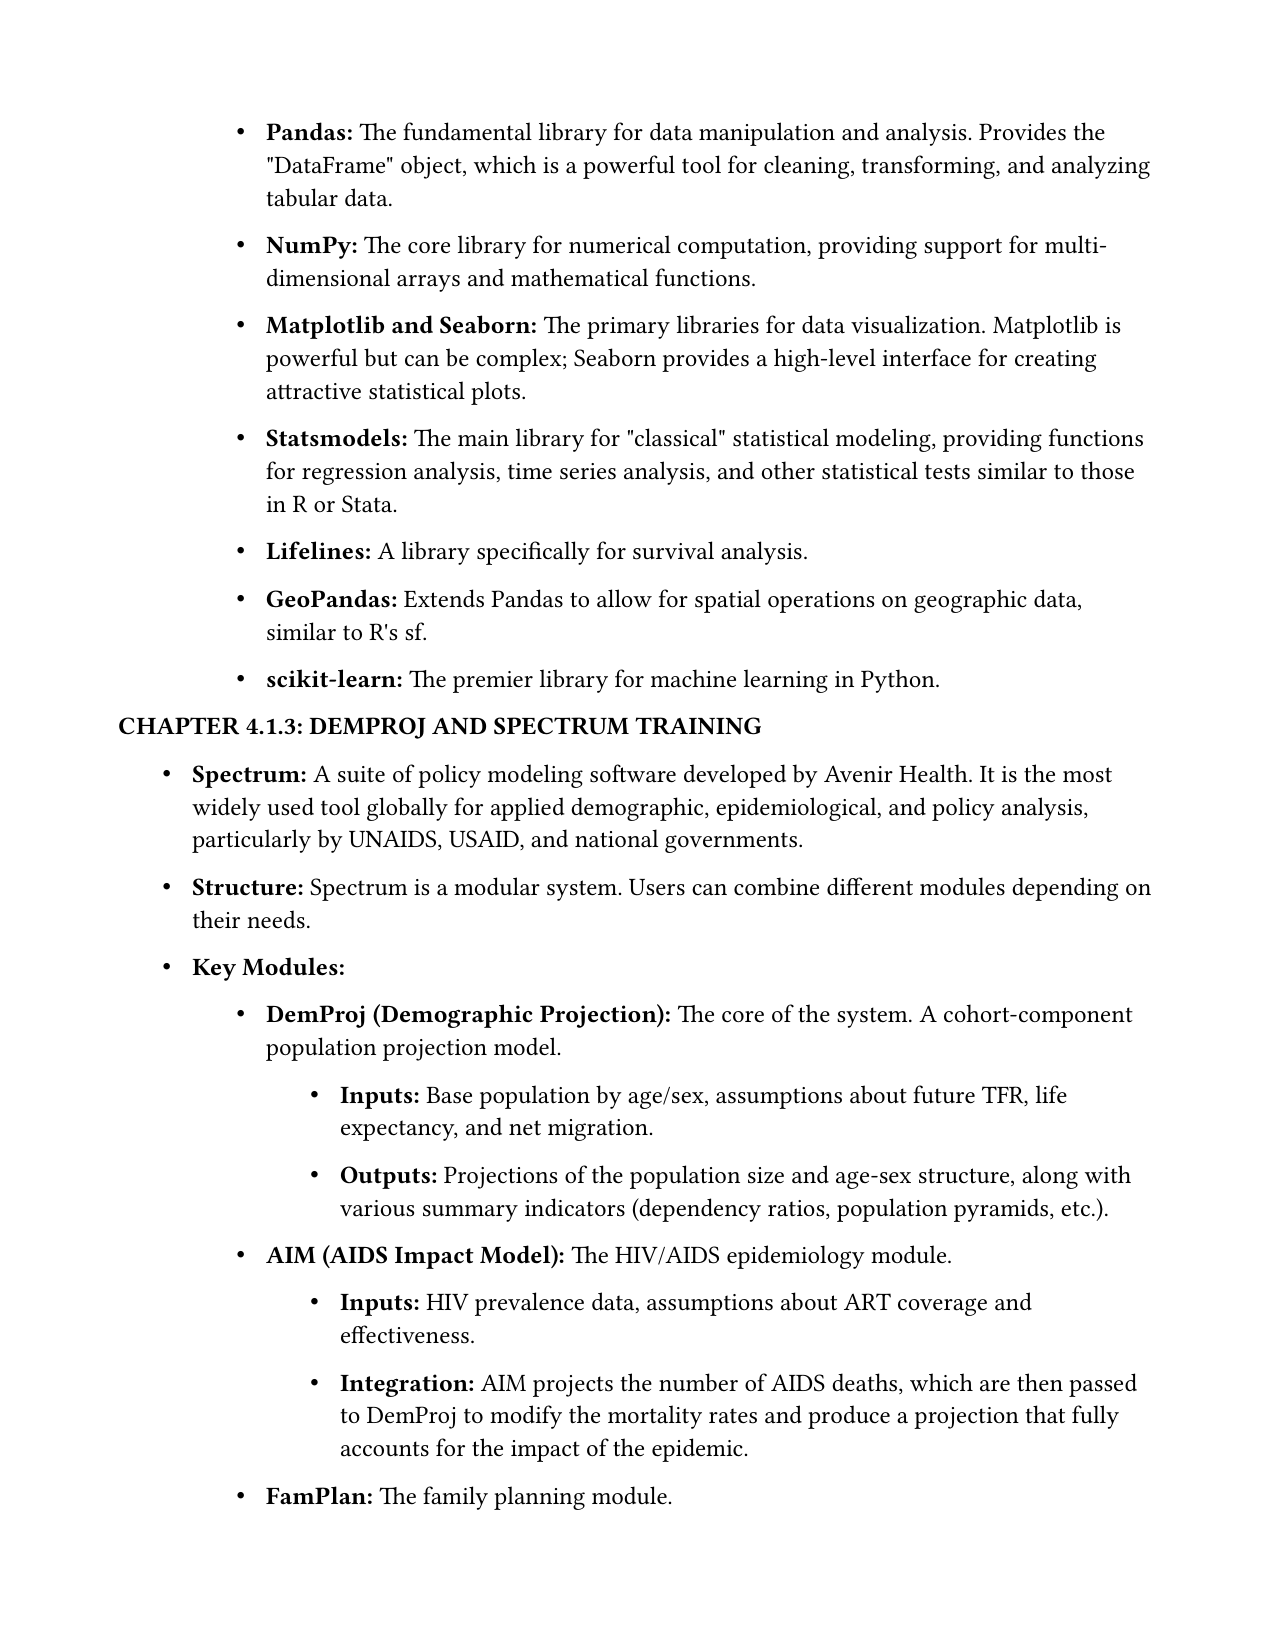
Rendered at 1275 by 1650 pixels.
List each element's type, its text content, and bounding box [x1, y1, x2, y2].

text CHAPTER 4.1.3: DEMPROJ AND SPECTRUM TRAINING [118, 712, 1157, 741]
list Statsmodels: The main library for "classical" statistical modeling, providing functions for regression analysis, time series analysis, and other statistical tests similar to those in R or Stata. [236, 424, 1157, 518]
list Matplotlib and Seaborn: The primary libraries for data visualization. Matplotlib is powerful but can be complex; Seaborn provides a high-level interface for creating attractive statistical plots. [236, 311, 1157, 406]
list Lifelines: A library specifically for survival analysis. [236, 537, 1157, 566]
list NumPy: The core library for numerical computation, providing support for multi-dimensional arrays and mathematical functions. [236, 231, 1157, 292]
list Outputs: Projections of the population size and age-sex structure, along with various summary indicators (dependency ratios, population pyramids, etc.). [310, 1161, 1157, 1222]
list AIM (AIDS Impact Model): The HIV/AIDS epidemiology module. [236, 1241, 1157, 1269]
list Integration: AIM projects the number of AIDS deaths, which are then passed to DemProj to modify the mortality rates and produce a projection that fully accounts for the impact of the epidemic. [310, 1369, 1157, 1463]
list Pandas: The fundamental library for data manipulation and analysis. Provides the "DataFrame" object, which is a powerful tool for cleaning, transforming, and analyzing tabular data. [236, 118, 1157, 212]
list Inputs: Base population by age/sex, assumptions about future TFR, life expectancy, and net migration. [310, 1081, 1157, 1142]
list Key Modules: [162, 953, 1157, 982]
list DemProj (Demographic Projection): The core of the system. A cohort-component population projection model. [236, 1000, 1157, 1062]
list Inputs: HIV prevalence data, assumptions about ART coverage and effectiveness. [310, 1288, 1157, 1350]
list FamPlan: The family planning module. [236, 1482, 1157, 1510]
list Structure: Spectrum is a modular system. Users can combine different modules depending on their needs. [162, 873, 1157, 934]
list scikit-learn: The premier library for machine learning in Python. [236, 665, 1157, 693]
list GeoPandas: Extends Pandas to allow for spatial operations on geographic data, similar to R's sf. [236, 585, 1157, 646]
list Spectrum: A suite of policy modeling software developed by Avenir Health. It is the most widely used tool globally for applied demographic, epidemiological, and policy analysis, particularly by UNAIDS, USAID, and national governments. [162, 760, 1157, 854]
